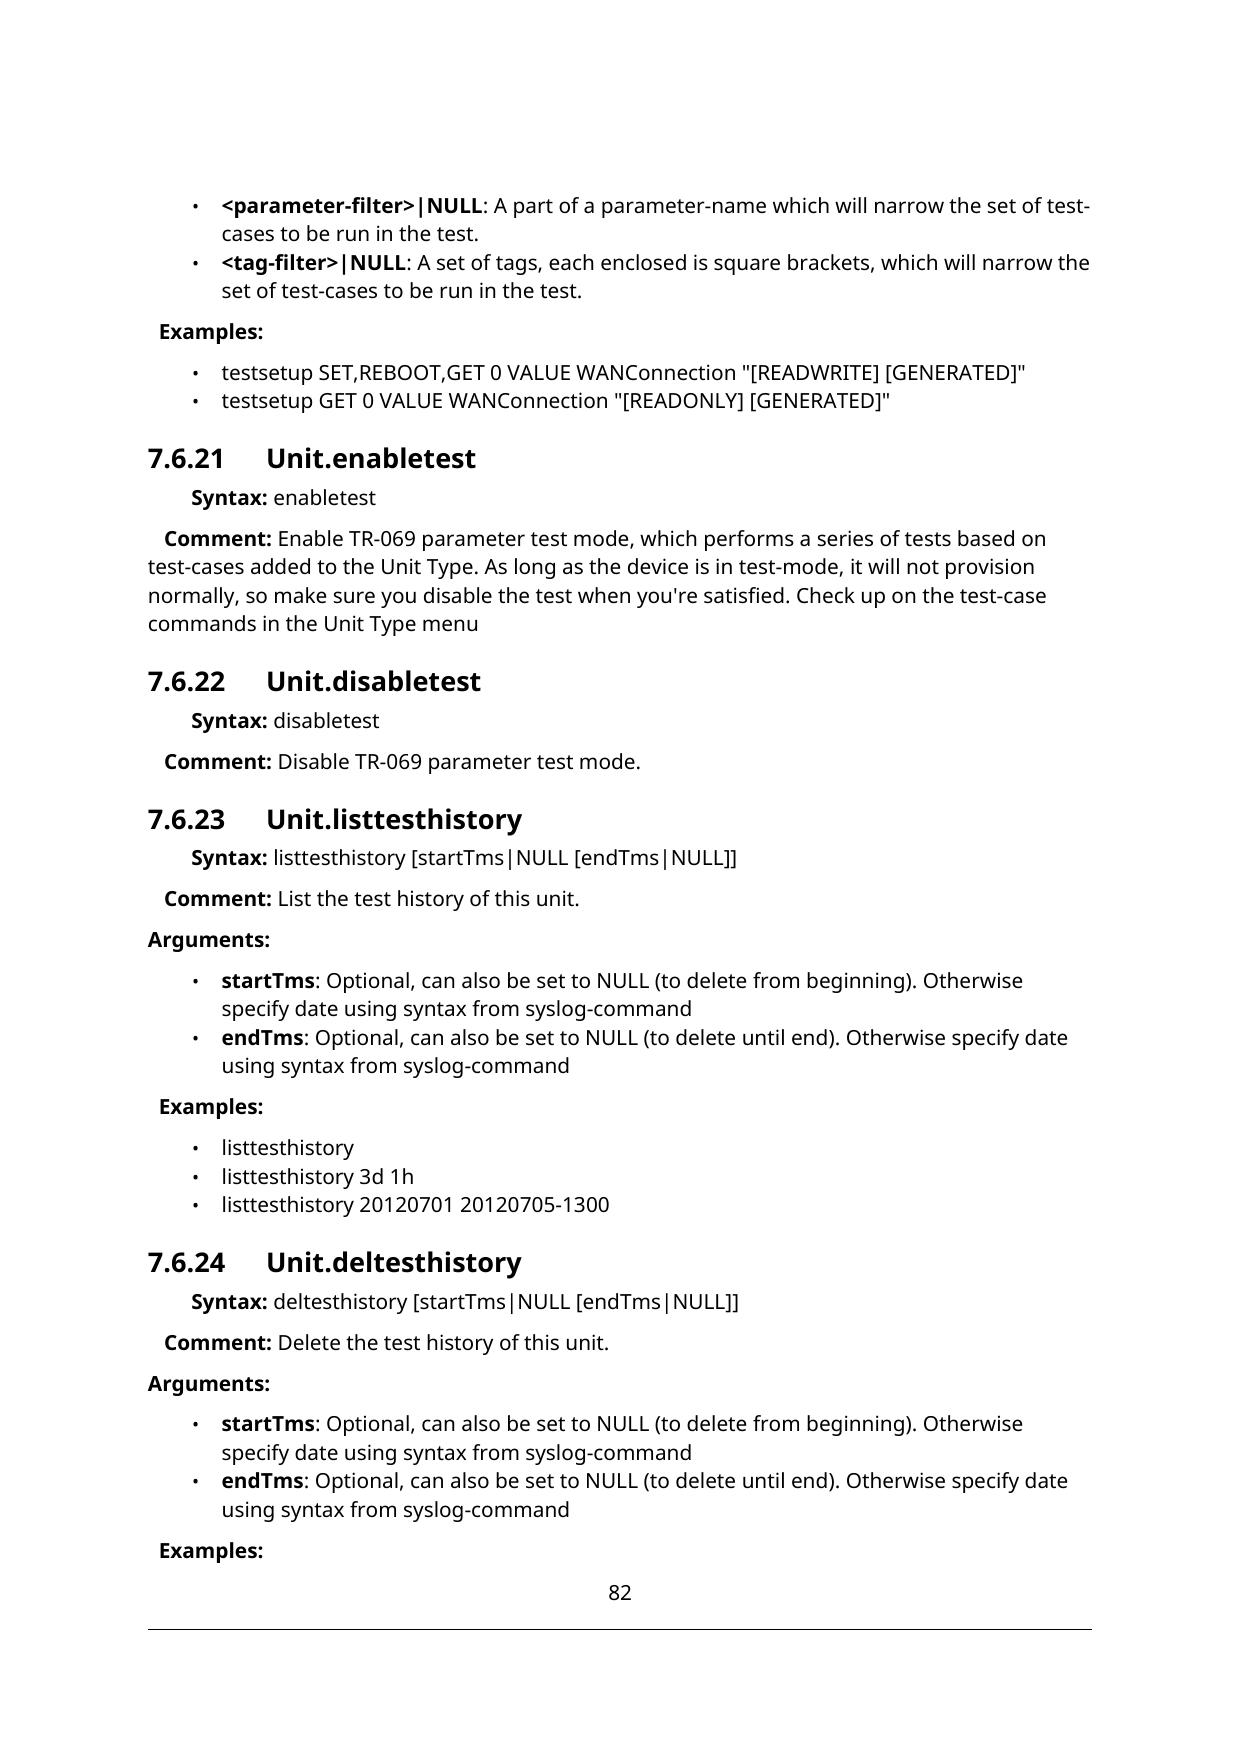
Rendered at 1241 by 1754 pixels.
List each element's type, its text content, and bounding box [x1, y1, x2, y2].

list listtesthistory 20120701 20120705-1300 [192, 1190, 1092, 1219]
list testsetup SET,REBOOT,GET 0 VALUE WANConnection "[READWRITE] [GENERATED]" [192, 358, 1092, 386]
list <parameter-filter>|NULL: A part of a parameter-name which will narrow the set of test-cases to be run in the test. [192, 191, 1092, 248]
text Examples: [148, 317, 1092, 346]
list startTms: Optional, can also be set to NULL (to delete from beginning). Otherwise specify date using syntax from syslog-command [192, 966, 1092, 1023]
subtitle Unit.disabletest [148, 663, 1092, 699]
list <tag-filter>|NULL: A set of tags, each enclosed is square brackets, which will narrow the set of test-cases to be run in the test. [192, 248, 1092, 304]
subtitle Unit.listtesthistory [148, 800, 1092, 837]
subtitle Unit.deltesthistory [148, 1244, 1092, 1281]
text Comment: Disable TR-069 parameter test mode. [148, 747, 1092, 775]
subtitle Unit.enabletest [148, 440, 1092, 477]
list endTms: Optional, can also be set to NULL (to delete until end). Otherwise specify date using syntax from syslog-command [192, 1023, 1092, 1080]
list startTms: Optional, can also be set to NULL (to delete from beginning). Otherwise specify date using syntax from syslog-command [192, 1409, 1092, 1466]
text Arguments: [148, 1369, 1092, 1397]
list endTms: Optional, can also be set to NULL (to delete until end). Otherwise specify date using syntax from syslog-command [192, 1466, 1092, 1523]
text Syntax: deltesthistory [startTms|NULL [endTms|NULL]] [148, 1287, 1092, 1315]
text Arguments: [148, 925, 1092, 954]
text Syntax: enabletest [148, 483, 1092, 511]
text Examples: [148, 1092, 1092, 1121]
list listtesthistory [192, 1133, 1092, 1162]
text Syntax: listtesthistory [startTms|NULL [endTms|NULL]] [148, 843, 1092, 872]
text Comment: Enable TR-069 parameter test mode, which performs a series of tests based on test-cases added to the Unit Type. As long as the device is in test-mode, it will not provision normally, so make sure you disable the test when you're satisfied. Check up on the test-case commands in the Unit Type menu [148, 524, 1092, 638]
text Comment: Delete the test history of this unit. [148, 1328, 1092, 1356]
text Syntax: disabletest [148, 706, 1092, 734]
list listtesthistory 3d 1h [192, 1162, 1092, 1190]
list testsetup GET 0 VALUE WANConnection "[READONLY] [GENERATED]" [192, 386, 1092, 415]
text Comment: List the test history of this unit. [148, 884, 1092, 913]
text Examples: [148, 1536, 1092, 1564]
